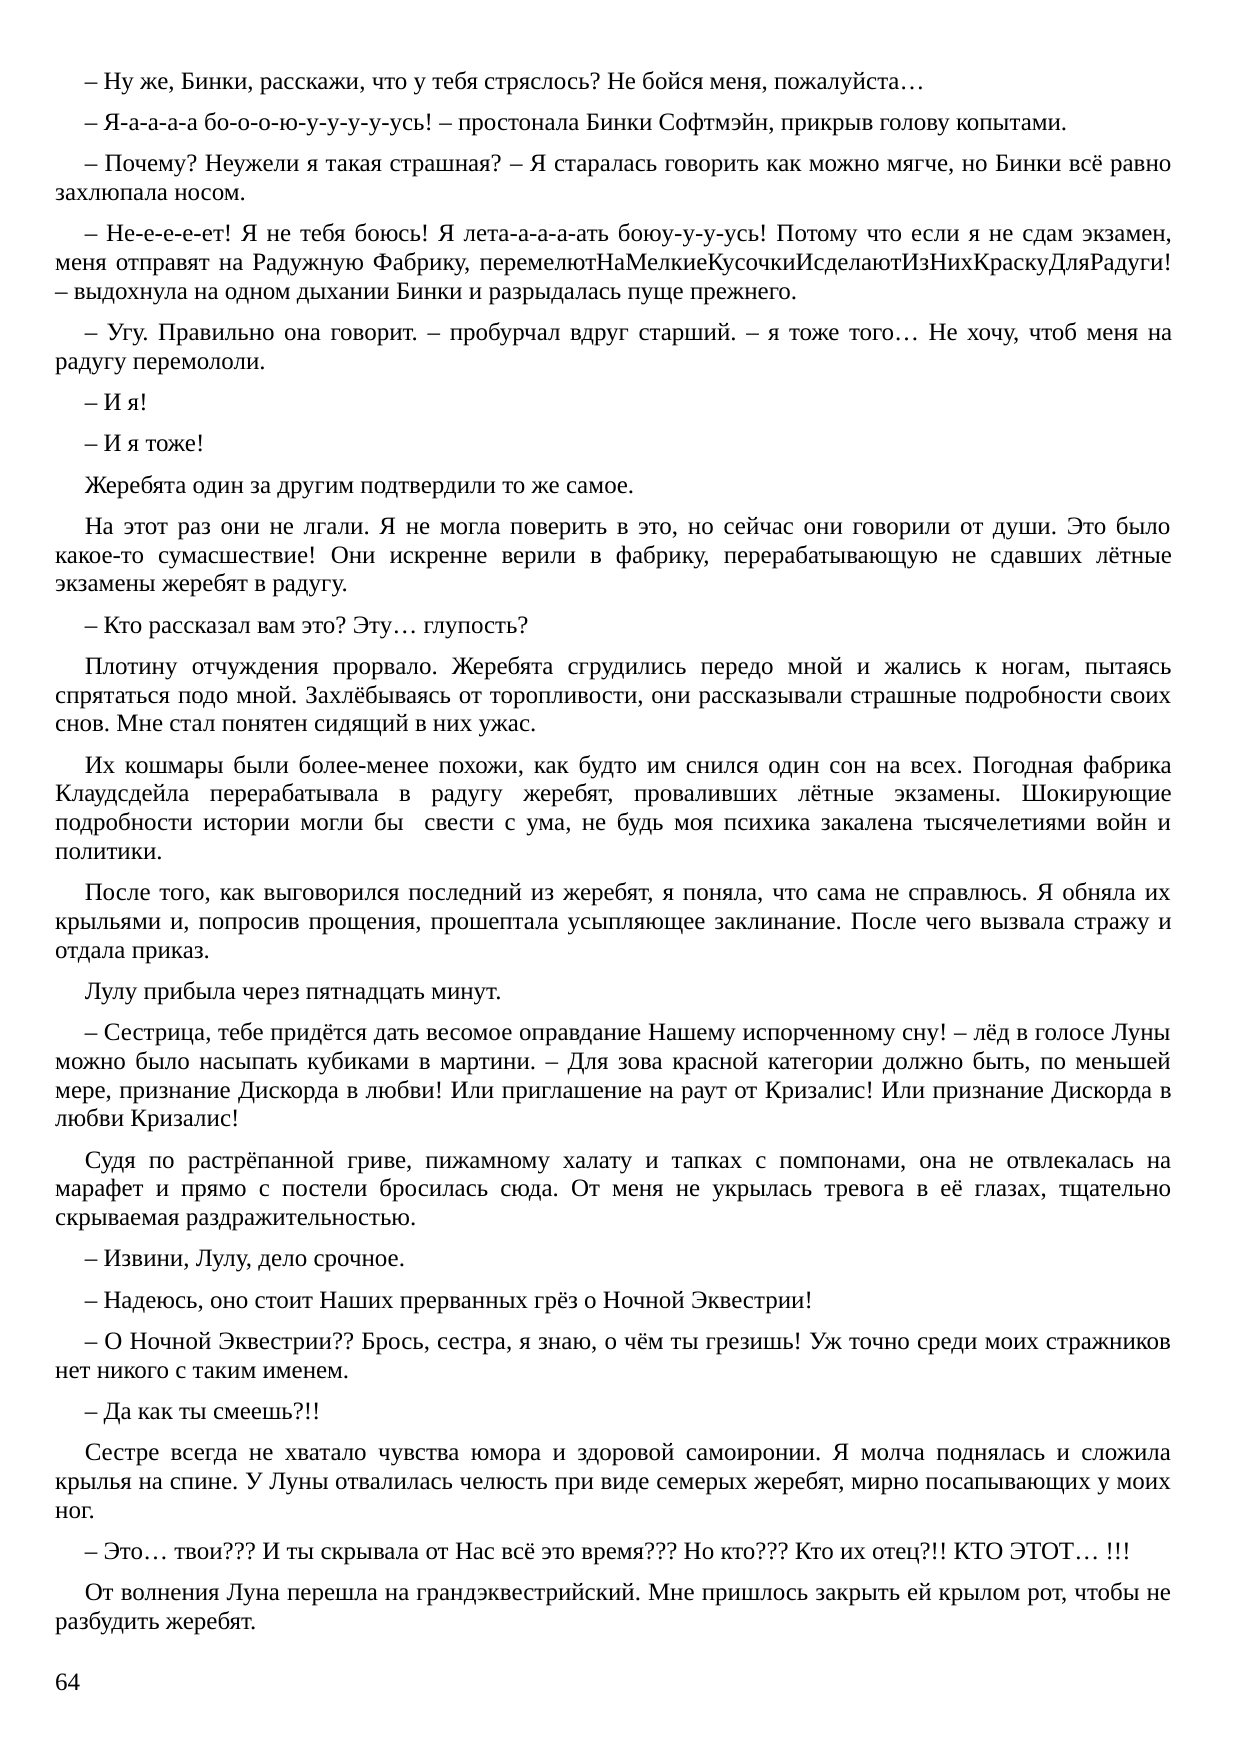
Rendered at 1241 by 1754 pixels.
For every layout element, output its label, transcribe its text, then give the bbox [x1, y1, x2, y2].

text – Угу. Правильно она говорит. – пробурчал вдруг старший. – я тоже того… Не хочу, чтоб меня на радугу перемололи. [55, 317, 1173, 375]
text Их кошмары были более-менее похожи, как будто им снился один сон на всех. Погодная фабрика Клаудсдейла перерабатывала в радугу жеребят, проваливших лётные экзамены. Шокирующие подробности истории могли бы свести с ума, не будь моя психика закалена тысячелетиями войн и политики. [55, 750, 1173, 865]
text – И я! [55, 387, 1173, 416]
text Сестре всегда не хватало чувства юмора и здоровой самоиронии. Я молча поднялась и сложила крылья на спине. У Луны отвалилась челюсть при виде семерых жеребят, мирно посапывающих у моих ног. [55, 1437, 1173, 1523]
text – Это… твои??? И ты скрывала от Нас всё это время??? Но кто??? Кто их отец?!! КТО ЭТОТ… !!! [55, 1536, 1173, 1565]
text – Да как ты смеешь?!! [55, 1396, 1173, 1425]
text – Надеюсь, оно стоит Наших прерванных грёз о Ночной Эквестрии! [55, 1285, 1173, 1313]
text Лулу прибыла через пятнадцать минут. [55, 976, 1173, 1005]
text Плотину отчуждения прорвало. Жеребята сгрудились передо мной и жались к ногам, пытаясь спрятаться подо мной. Захлёбываясь от торопливости, они рассказывали страшные подробности своих снов. Мне стал понятен сидящий в них ужас. [55, 651, 1173, 737]
text – Извини, Лулу, дело срочное. [55, 1243, 1173, 1272]
text – Сестрица, тебе придётся дать весомое оправдание Нашему испорченному сну! – лёд в голосе Луны можно было насыпать кубиками в мартини. – Для зова красной категории должно быть, по меньшей мере, признание Дискорда в любви! Или приглашение на раут от Кризалис! Или признание Дискорда в любви Кризалис! [55, 1017, 1173, 1132]
text – Кто рассказал вам это? Эту… глупость? [55, 610, 1173, 638]
text На этот раз они не лгали. Я не могла поверить в это, но сейчас они говорили от души. Это было какое-то сумасшествие! Они искренне верили в фабрику, перерабатывающую не сдавших лётные экзамены жеребят в радугу. [55, 511, 1173, 597]
text Жеребята один за другим подтвердили то же самое. [55, 470, 1173, 498]
text От волнения Луна перешла на грандэквестрийский. Мне пришлось закрыть ей крылом рот, чтобы не разбудить жеребят. [55, 1577, 1173, 1635]
text – И я тоже! [55, 428, 1173, 457]
text – Ну же, Бинки, расскажи, что у тебя стряслось? Не бойся меня, пожалуйста… [55, 66, 1173, 95]
text После того, как выговорился последний из жеребят, я поняла, что сама не справлюсь. Я обняла их крыльями и, попросив прощения, прошептала усыпляющее заклинание. После чего вызвала стражу и отдала приказ. [55, 877, 1173, 963]
text – О Ночной Эквестрии?? Брось, сестра, я знаю, о чём ты грезишь! Уж точно среди моих стражников нет никого с таким именем. [55, 1326, 1173, 1383]
text – Я-а-а-а-а бо-о-о-ю-у-у-у-у-усь! – простонала Бинки Софтмэйн, прикрыв голову копытами. [55, 107, 1173, 136]
text – Почему? Неужели я такая страшная? – Я старалась говорить как можно мягче, но Бинки всё равно захлюпала носом. [55, 148, 1173, 206]
text Судя по растрёпанной гриве, пижамному халату и тапках с помпонами, она не отвлекалась на марафет и прямо с постели бросилась сюда. От меня не укрылась тревога в её глазах, тщательно скрываемая раздражительностью. [55, 1145, 1173, 1231]
text – Не-е-е-е-ет! Я не тебя боюсь! Я лета-а-а-а-ать боюу-у-у-усь! Потому что если я не сдам экзамен, меня отправят на Радужную Фабрику, перемелютНаМелкиеКусочкиИсделаютИзНихКраскуДляРадуги! – выдохнула на одном дыхании Бинки и разрыдалась пуще прежнего. [55, 218, 1173, 305]
